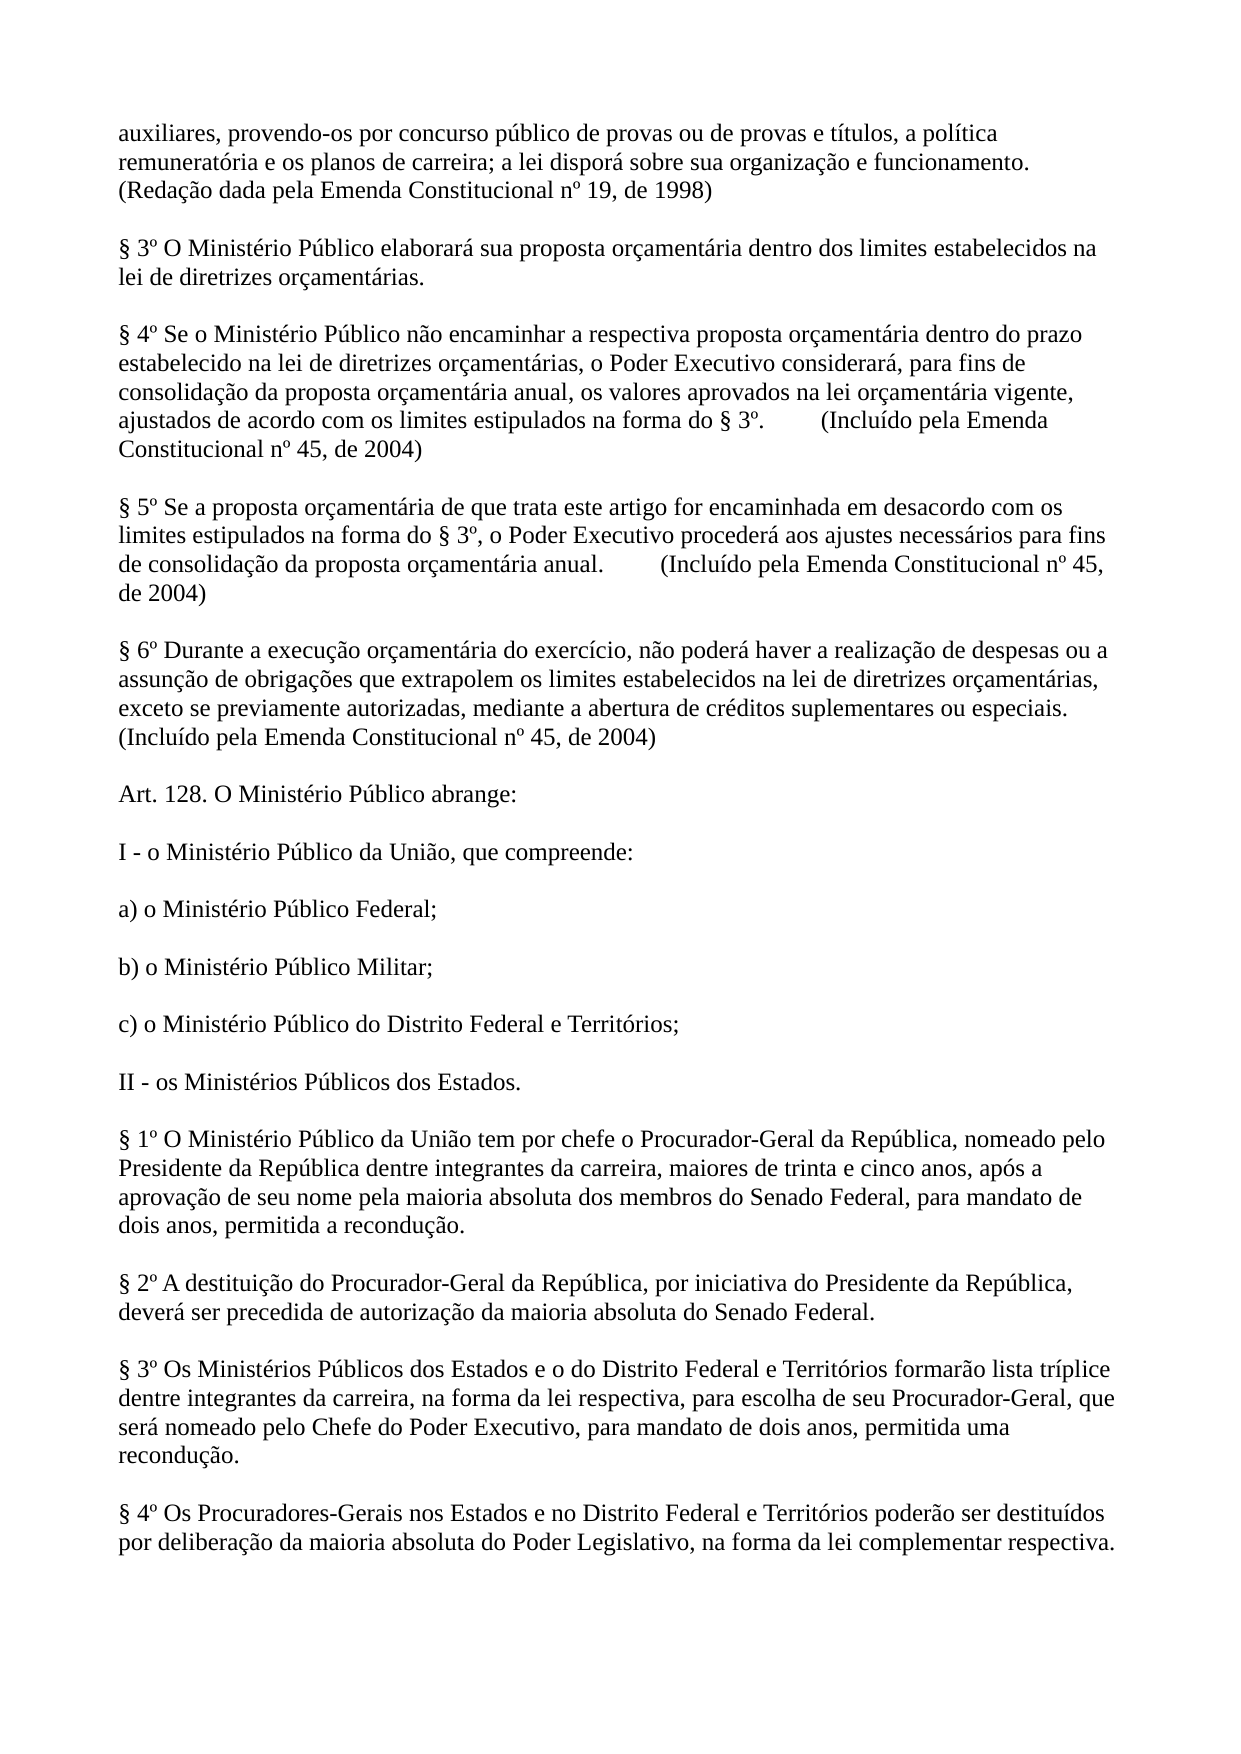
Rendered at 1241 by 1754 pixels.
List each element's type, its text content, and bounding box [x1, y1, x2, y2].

text a) o Ministério Público Federal; [118, 894, 1122, 923]
text § 1º O Ministério Público da União tem por chefe o Procurador-Geral da República, nomeado pelo Presidente da República dentre integrantes da carreira, maiores de trinta e cinco anos, após a aprovação de seu nome pela maioria absoluta dos membros do Senado Federal, para mandato de dois anos, permitida a recondução. [118, 1124, 1122, 1239]
text § 3º Os Ministérios Públicos dos Estados e o do Distrito Federal e Territórios formarão lista tríplice dentre integrantes da carreira, na forma da lei respectiva, para escolha de seu Procurador-Geral, que será nomeado pelo Chefe do Poder Executivo, para mandato de dois anos, permitida uma recondução. [118, 1354, 1122, 1469]
text Art. 128. O Ministério Público abrange: [118, 779, 1122, 808]
text § 4º Se o Ministério Público não encaminhar a respectiva proposta orçamentária dentro do prazo estabelecido na lei de diretrizes orçamentárias, o Poder Executivo considerará, para fins de consolidação da proposta orçamentária anual, os valores aprovados na lei orçamentária vigente, ajustados de acordo com os limites estipulados na forma do § 3º. (Incluído pela Emenda Constitucional nº 45, de 2004) [118, 319, 1122, 463]
text I - o Ministério Público da União, que compreende: [118, 837, 1122, 866]
text § 6º Durante a execução orçamentária do exercício, não poderá haver a realização de despesas ou a assunção de obrigações que extrapolem os limites estabelecidos na lei de diretrizes orçamentárias, exceto se previamente autorizadas, mediante a abertura de créditos suplementares ou especiais. (Incluído pela Emenda Constitucional nº 45, de 2004) [118, 636, 1122, 751]
text § 4º Os Procuradores-Gerais nos Estados e no Distrito Federal e Territórios poderão ser destituídos por deliberação da maioria absoluta do Poder Legislativo, na forma da lei complementar respectiva. [118, 1498, 1122, 1556]
text § 3º O Ministério Público elaborará sua proposta orçamentária dentro dos limites estabelecidos na lei de diretrizes orçamentárias. [118, 233, 1122, 291]
text II - os Ministérios Públicos dos Estados. [118, 1067, 1122, 1096]
text auxiliares, provendo-os por concurso público de provas ou de provas e títulos, a política remuneratória e os planos de carreira; a lei disporá sobre sua organização e funcionamento. (Redação dada pela Emenda Constitucional nº 19, de 1998) [118, 118, 1122, 204]
text § 5º Se a proposta orçamentária de que trata este artigo for encaminhada em desacordo com os limites estipulados na forma do § 3º, o Poder Executivo procederá aos ajustes necessários para fins de consolidação da proposta orçamentária anual. (Incluído pela Emenda Constitucional nº 45, de 2004) [118, 492, 1122, 607]
text § 2º A destituição do Procurador-Geral da República, por iniciativa do Presidente da República, deverá ser precedida de autorização da maioria absoluta do Senado Federal. [118, 1268, 1122, 1326]
text c) o Ministério Público do Distrito Federal e Territórios; [118, 1009, 1122, 1038]
text b) o Ministério Público Militar; [118, 952, 1122, 981]
